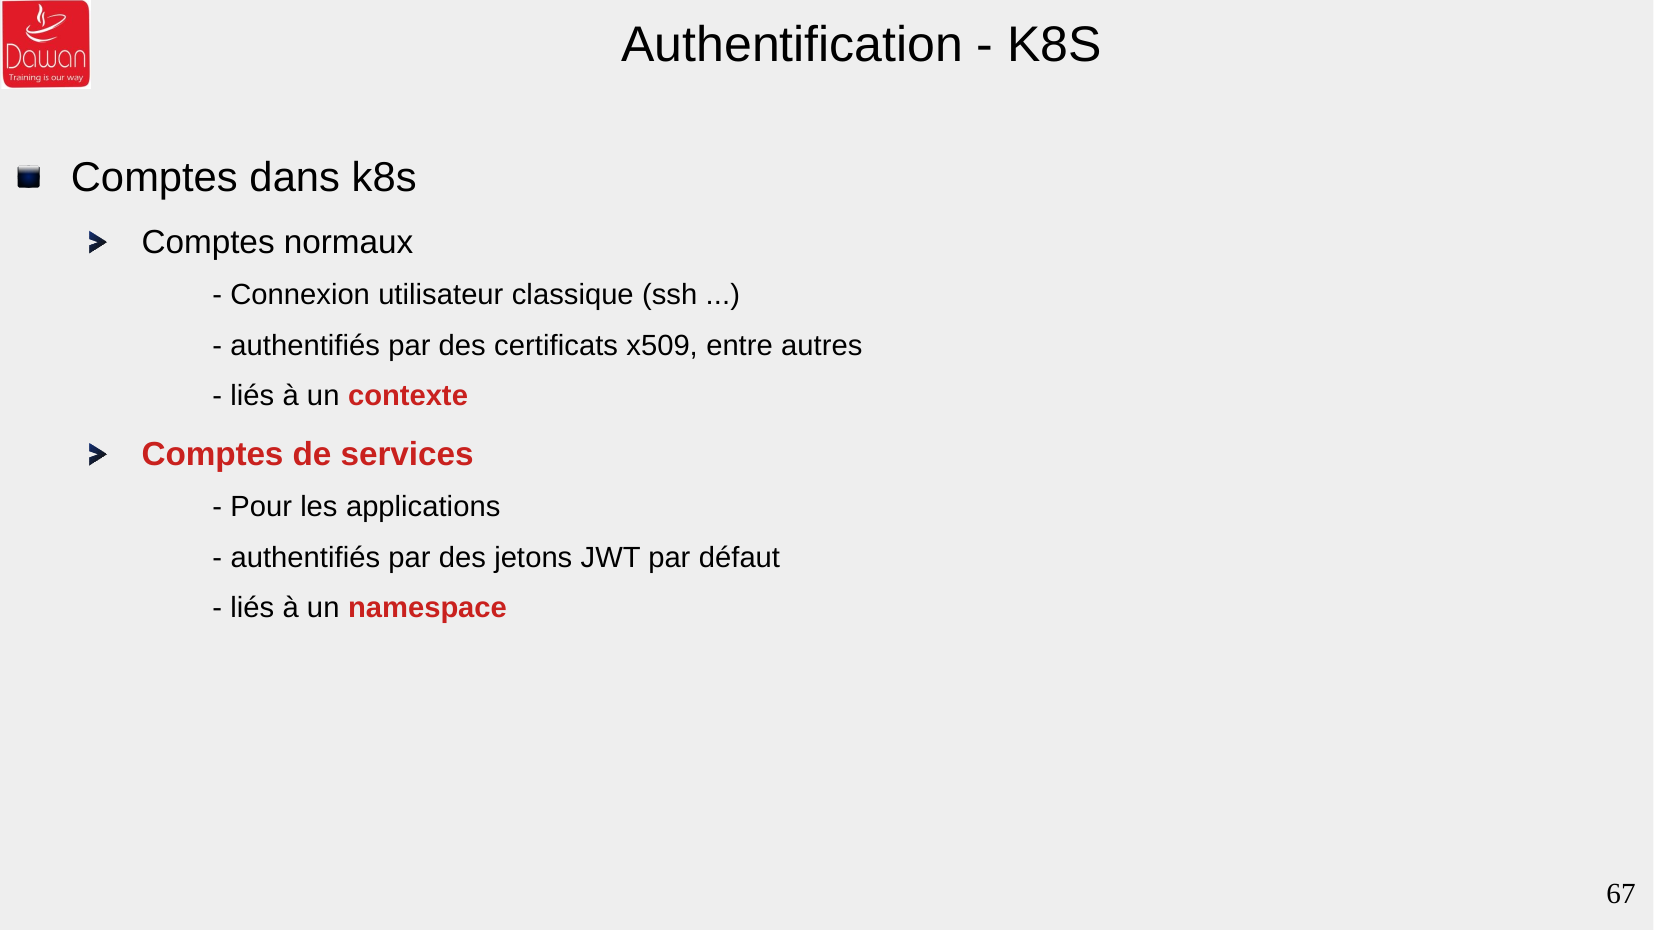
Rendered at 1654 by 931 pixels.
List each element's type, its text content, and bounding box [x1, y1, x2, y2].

title Authentification - K8S [366, 0, 1287, 88]
list Comptes dans k8s Comptes normaux - Connexion utilisateur classique (ssh ...) - authentifiés par des certificats x509, entre autres - liés à un contexte Comptes de services - Pour les applications - authentifiés par des jetons JWT par défaut - liés à un namespace [0, 88, 1654, 886]
picture [1, 0, 91, 88]
